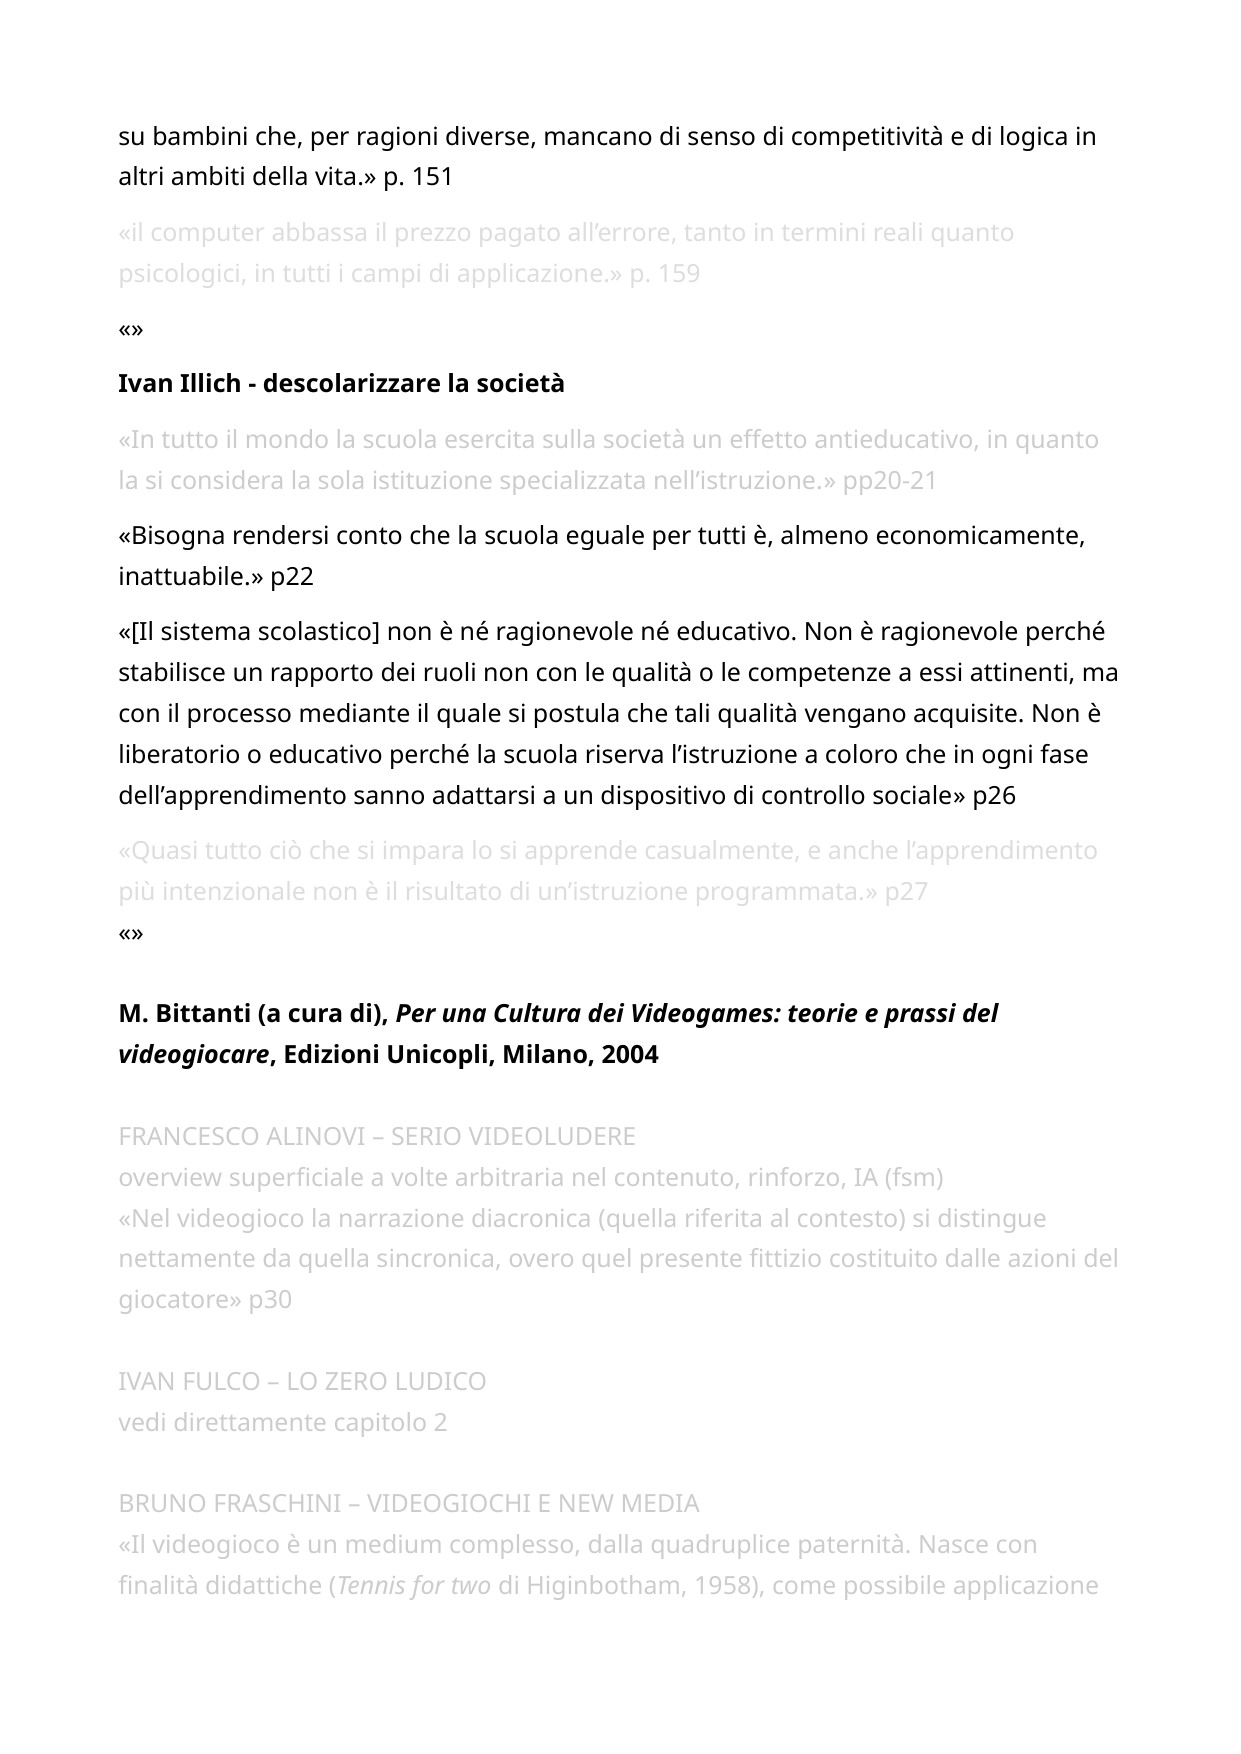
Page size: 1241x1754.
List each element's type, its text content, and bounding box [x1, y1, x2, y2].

text vedi direttamente capitolo 2 [118, 1404, 1122, 1438]
text «» [118, 311, 1122, 345]
text IVAN FULCO – LO ZERO LUDICO [118, 1363, 1122, 1398]
text BRUNO FRASCHINI – VIDEOGIOCHI E NEW MEDIA [118, 1486, 1122, 1520]
text «Bisogna rendersi conto che la scuola eguale per tutti è, almeno economicamente, inattuabile.» p22 [118, 518, 1122, 593]
text «» [118, 914, 1122, 948]
text FRANCESCO ALINOVI – SERIO VIDEOLUDERE [118, 1118, 1122, 1153]
text M. Bittanti (a cura di), Per una Cultura dei Videogames: teorie e prassi del videogiocare, Edizioni Unicopli, Milano, 2004 [118, 996, 1122, 1071]
text Ivan Illich - descolarizzare la società [118, 366, 1122, 400]
text «il computer abbassa il prezzo pagato all’errore, tanto in termini reali quanto psicologici, in tutti i campi di applicazione.» p. 159 [118, 214, 1122, 289]
text «In tutto il mondo la scuola esercita sulla società un effetto antieducativo, in quanto la si considera la sola istituzione specializzata nell’istruzione.» pp20-21 [118, 421, 1122, 496]
text «Il videogioco è un medium complesso, dalla quadruplice paternità. Nasce con finalità didattiche (Tennis for two di Higinbotham, 1958), come possibile applicazione [118, 1527, 1122, 1602]
text «[Il sistema scolastico] non è né ragionevole né educativo. Non è ragionevole perché stabilisce un rapporto dei ruoli non con le qualità o le competenze a essi attinenti, ma con il processo mediante il quale si postula che tali qualità vengano acquisite. Non è liberatorio o educativo perché la scuola riserva l’istruzione a coloro che in ogni fase dell’apprendimento sanno adattarsi a un dispositivo di controllo sociale» p26 [118, 614, 1122, 811]
text «Quasi tutto ciò che si impara lo si apprende casualmente, e anche l’apprendimento più intenzionale non è il risultato di un’istruzione programmata.» p27 [118, 833, 1122, 908]
text su bambini che, per ragioni diverse, mancano di senso di competitività e di logica in altri ambiti della vita.» p. 151 [118, 118, 1122, 193]
text «Nel videogioco la narrazione diacronica (quella riferita al contesto) si distingue nettamente da quella sincronica, overo quel presente fittizio costituito dalle azioni del giocatore» p30 [118, 1200, 1122, 1316]
text overview superficiale a volte arbitraria nel contenuto, rinforzo, IA (fsm) [118, 1159, 1122, 1193]
